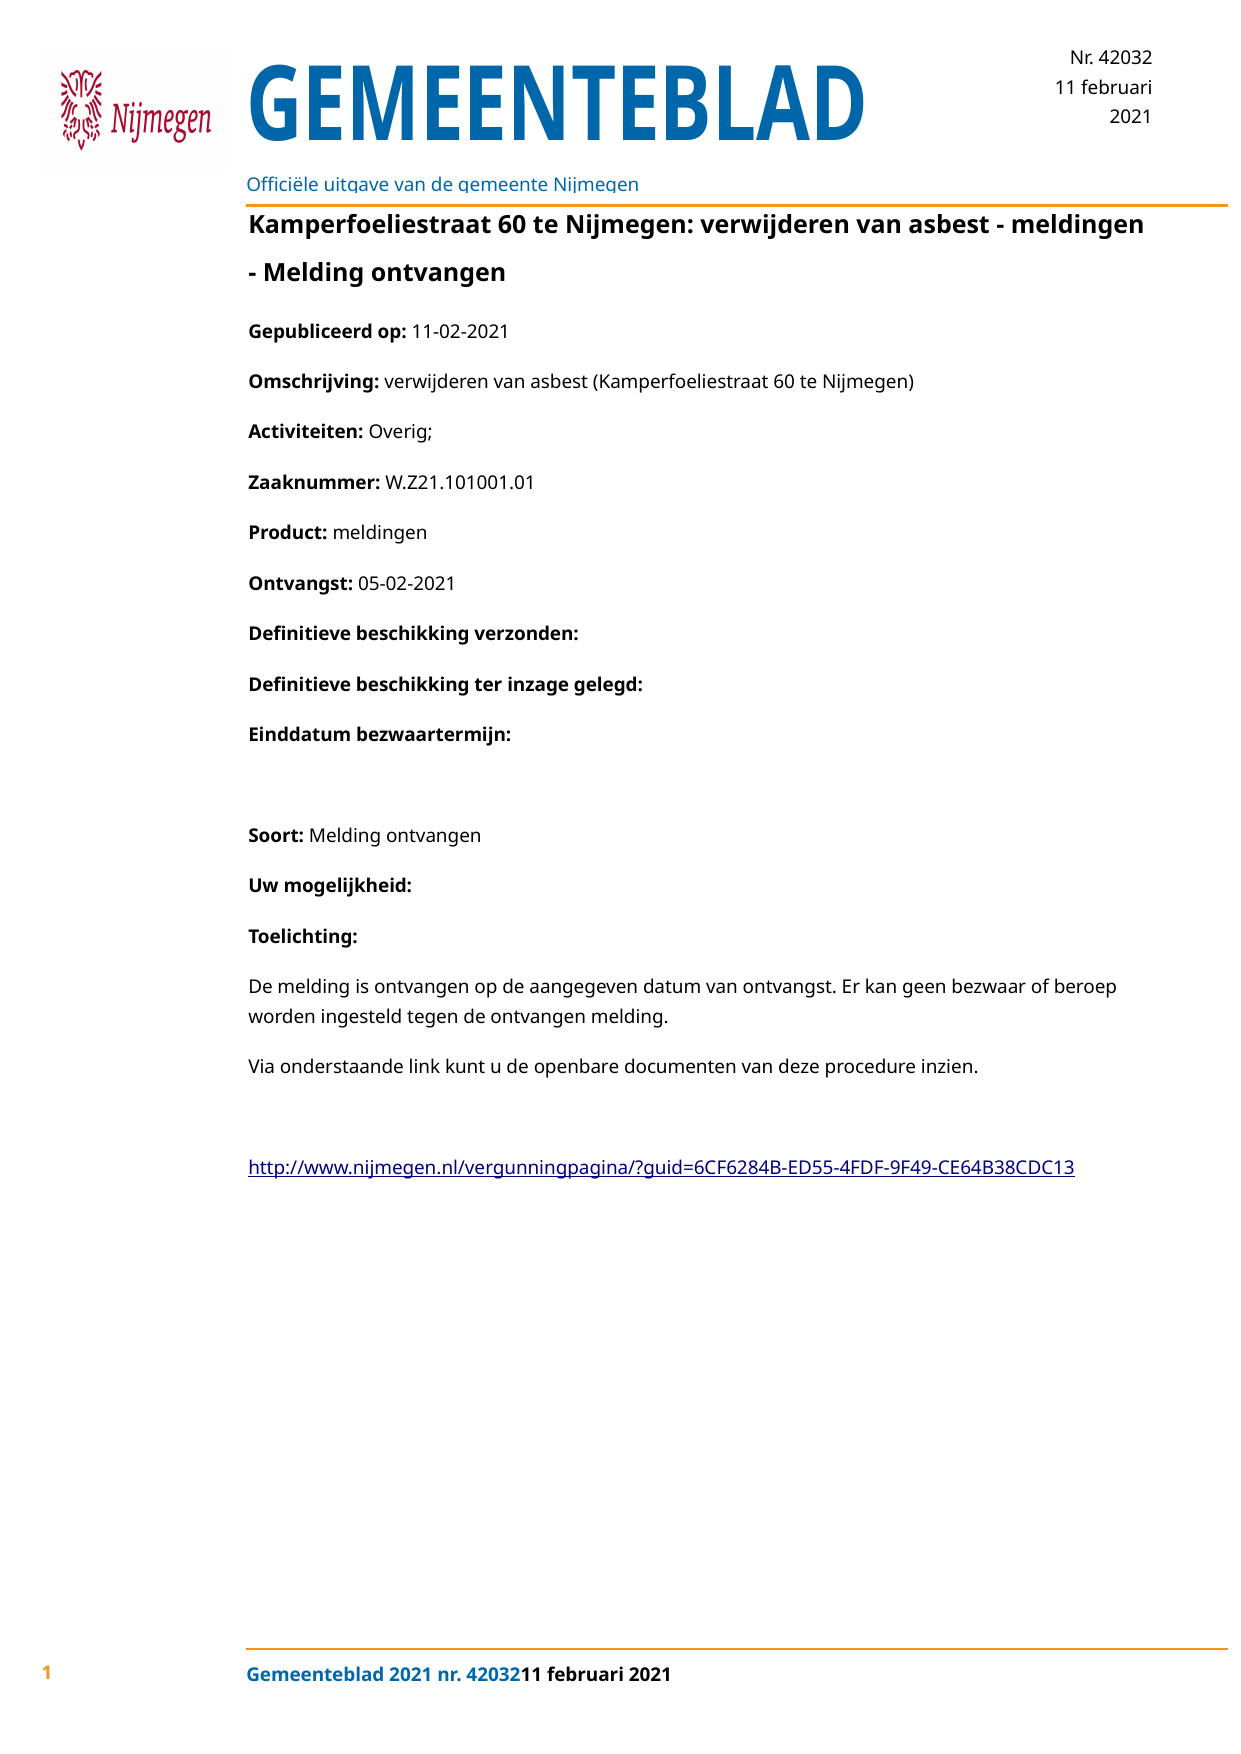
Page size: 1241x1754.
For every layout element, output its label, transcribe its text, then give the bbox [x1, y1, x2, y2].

text Uw mogelijkheid: [248, 872, 1152, 898]
text Omschrijving: verwijderen van asbest (Kamperfoeliestraat 60 te Nijmegen) [248, 368, 1152, 394]
text Gepubliceerd op: 11-02-2021 [248, 318, 1152, 344]
text Kamperfoeliestraat 60 te Nijmegen: verwijderen van asbest - meldingen - Melding ontvangen [248, 207, 1152, 288]
text Definitieve beschikking ter inzage gelegd: [248, 671, 1152, 697]
text Toelichting: [248, 923, 1152, 949]
text Ontvangst: 05-02-2021 [248, 570, 1152, 596]
picture [41, 47, 231, 172]
text Via onderstaande link kunt u de openbare documenten van deze procedure inzien. [248, 1053, 1152, 1079]
text Definitieve beschikking verzonden: [248, 620, 1152, 646]
text Activiteiten: Overig; [248, 419, 1152, 444]
text http://www.nijmegen.nl/vergunningpagina/?guid=6CF6284B-ED55-4FDF-9F49-CE64B38CDC13 [248, 1154, 1152, 1180]
text Product: meldingen [248, 519, 1152, 545]
text De melding is ontvangen op de aangegeven datum van ontvangst. Er kan geen bezwaar of beroep worden ingesteld tegen de ontvangen melding. [248, 973, 1152, 1029]
text Einddatum bezwaartermijn: [248, 721, 1152, 747]
text Soort: Melding ontvangen [248, 822, 1152, 848]
text Zaaknummer: W.Z21.101001.01 [248, 469, 1152, 495]
